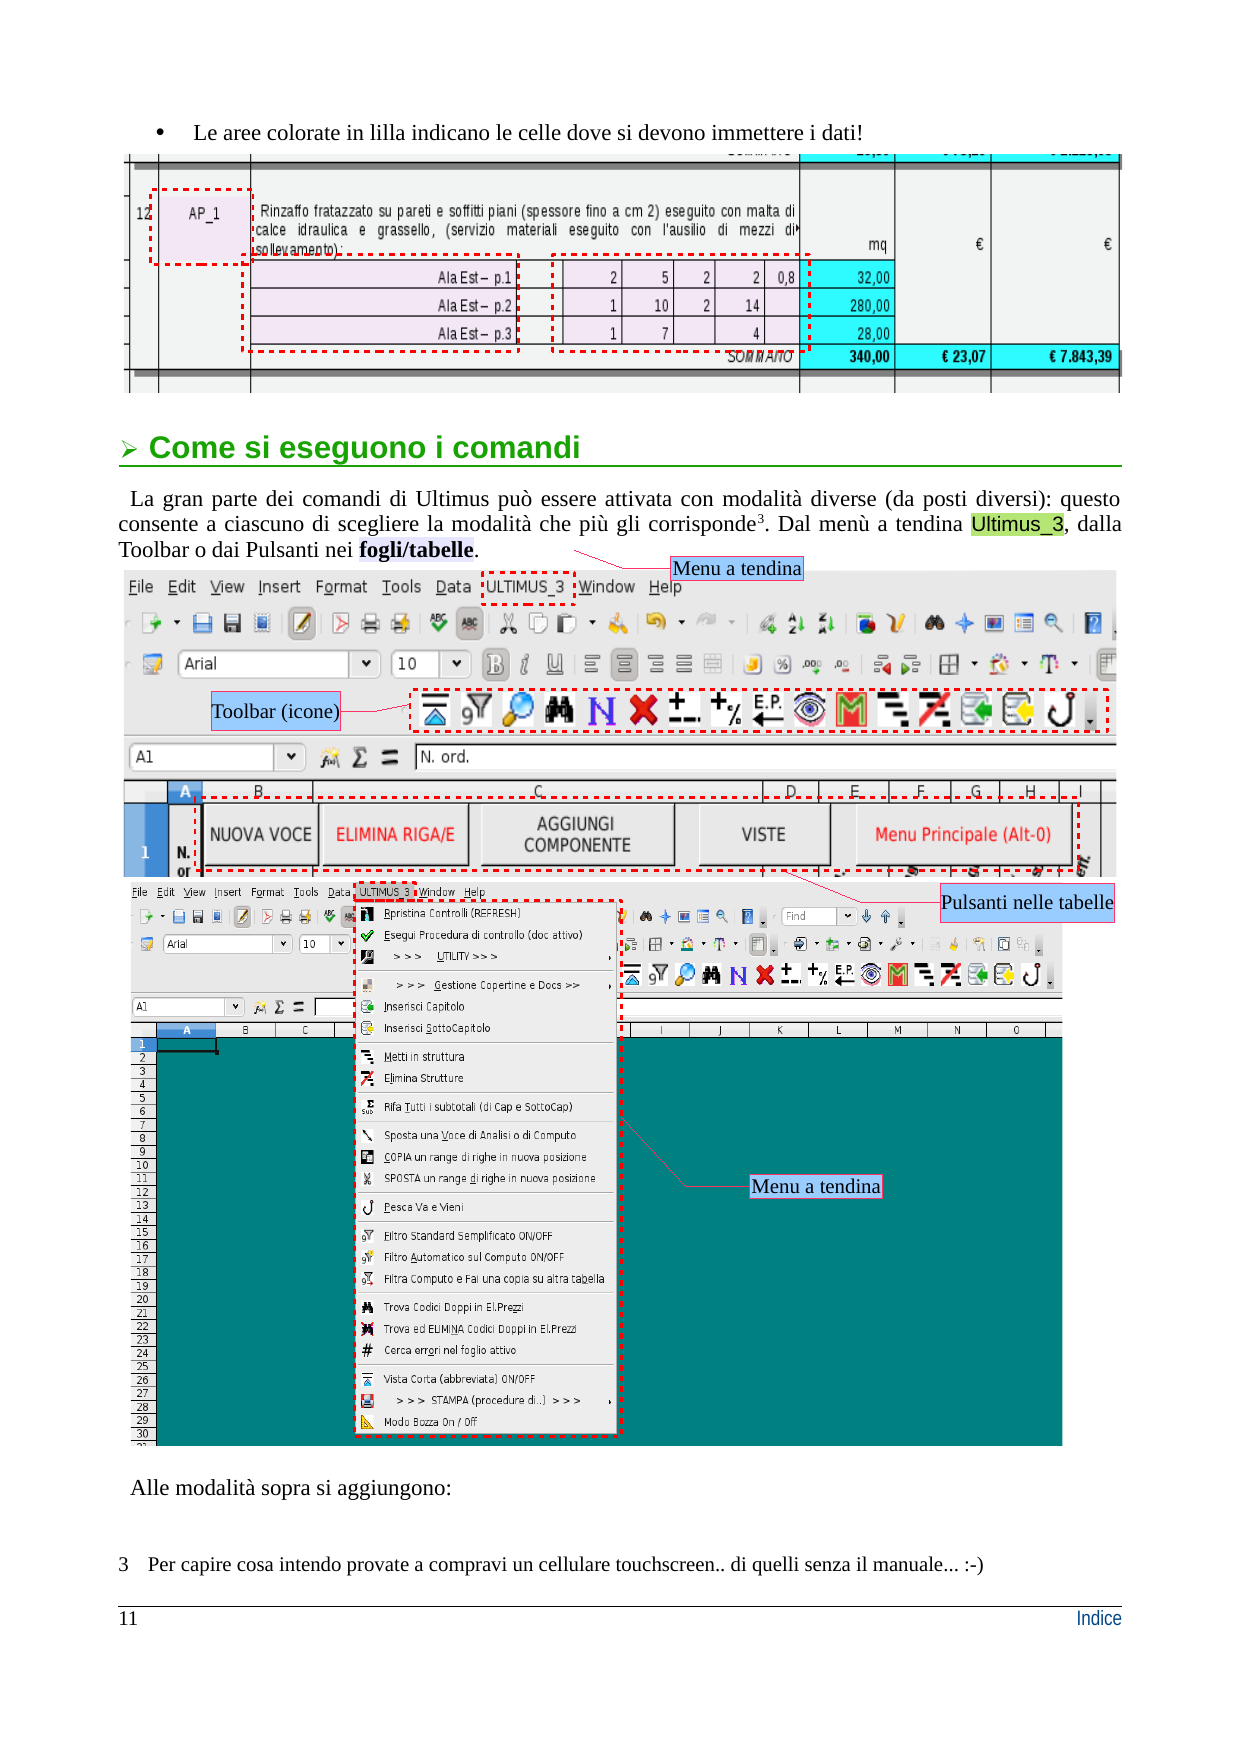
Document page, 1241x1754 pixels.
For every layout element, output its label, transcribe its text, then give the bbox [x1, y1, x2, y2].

picture [130, 882, 1063, 1446]
text Per capire cosa intendo provate a compravi un cellulare touchscreen.. di quelli senza il manuale... :-) [118, 1553, 1122, 1576]
table_header [118, 565, 1122, 1475]
text La gran parte dei comandi di Ultimus può essere attivata con modalità diverse (da posti diversi): questo consente a ciascuno di scegliere la modalità che più gli corrisponde. Dal menù a tendina Ultimus_3, dalla Toolbar o dai Pulsanti nei fogli/tabelle. [118, 486, 1122, 562]
subtitle Come si eseguono i comandi [119, 430, 1122, 465]
picture [123, 154, 1123, 393]
picture [123, 570, 1117, 877]
list Le aree colorate in lilla indicano le celle dove si devono immettere i dati! [156, 118, 1122, 146]
table_header [118, 149, 1122, 398]
text Alle modalità sopra si aggiungono: [118, 1475, 1122, 1500]
